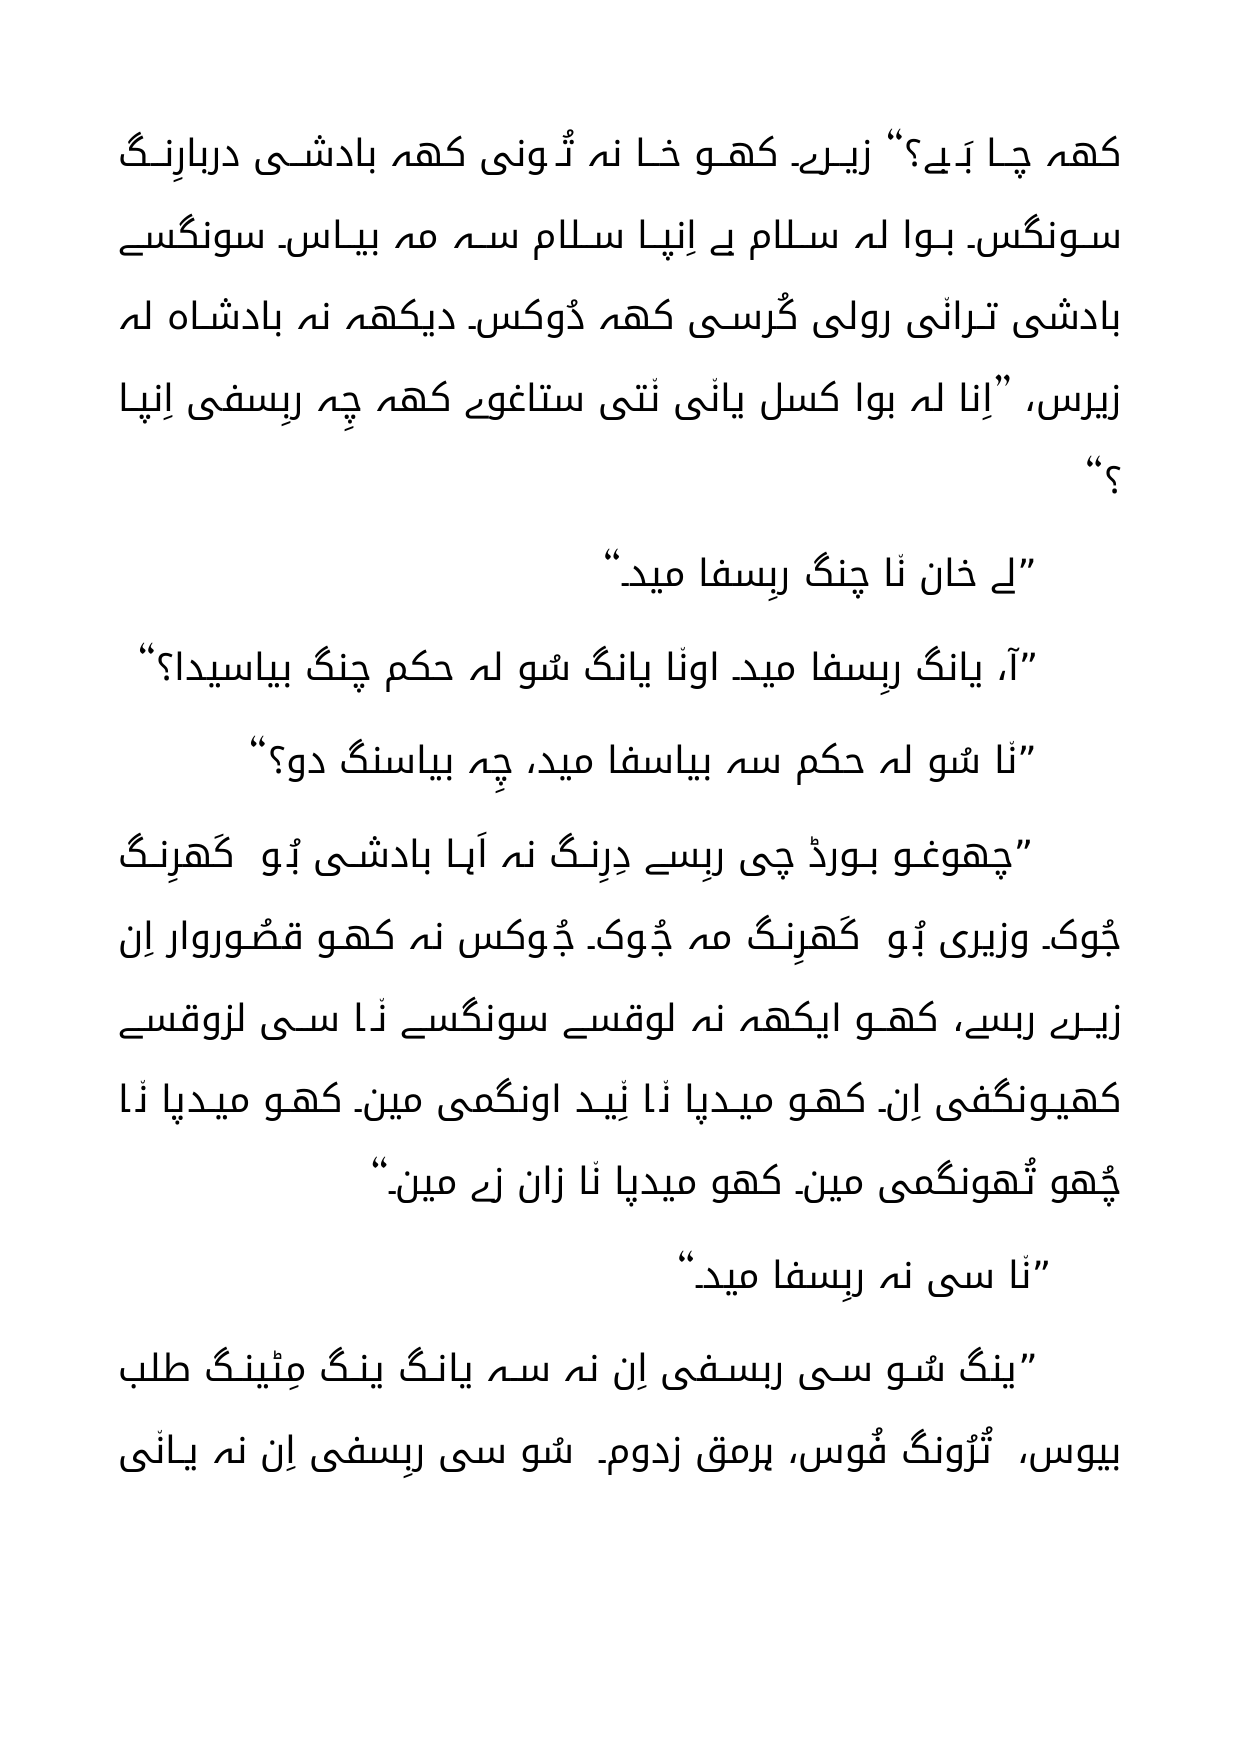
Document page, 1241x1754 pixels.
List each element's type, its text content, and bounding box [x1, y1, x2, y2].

text ”ن٘ا سُو لہ حکم سہ بیاسفا مید، چِہ بیاسنگ دو؟“ [118, 726, 1122, 797]
text کھہ چا بَبے؟“ زیرے۔ کھو خا نہ تُونی کھہ بادشی دربارِنگ سونگس۔ بوا لہ سلام بے اِنپا سلام سہ مہ بیاس۔ سونگسے بادشی تران٘ی رولی کُرسی کھہ دُوکس۔ دیکھہ نہ بادشاہ لہ زیرس، ”اِنا لہ بوا کسل یان٘ی ن٘تی ستاغوے کھہ چِہ ربِسفی اِنپا ؟“ [118, 118, 1122, 516]
text ”ن٘ا سی نہ ربِسفا مید۔“ [118, 1240, 1122, 1311]
text ”لے خان ن٘ا چنگ ربِسفا مید۔“ [118, 539, 1122, 610]
text ”چھوغو بورڈ چی ربِسے دِرِنگ نہ اَہا بادشی بُو کَھرِنگ جُوک۔ وزیری بُو کَھرِنگ مہ جُوک۔ جُوکس نہ کھو قصُوروار اِن زیرے ربسے، کھو ایکھہ نہ لوقسے سونگسے ن٘ا سی لزوقسے کھیونگفی اِن۔ کھو میدپا ن٘ا نِ٘ید اونگمی مین۔ کھو میدپا ن٘ا چُھو تُھونگمی مین۔ کھو میدپا ن٘ا زان زے مین۔“ [118, 819, 1122, 1218]
text ”ینگ سُو سی ربسفی اِن نہ سہ یانگ ینگ مِٹینگ طلب بیوس، تُرُونگ فُوس، ہرمق زدوم۔ سُو سی ربِسفی اِن نہ یان٘ی [118, 1333, 1122, 1486]
text ”آ، یانگ ربِسفا مید۔ اون٘ا یانگ سُو لہ حکم چنگ بیاسیدا؟“ [118, 632, 1122, 703]
